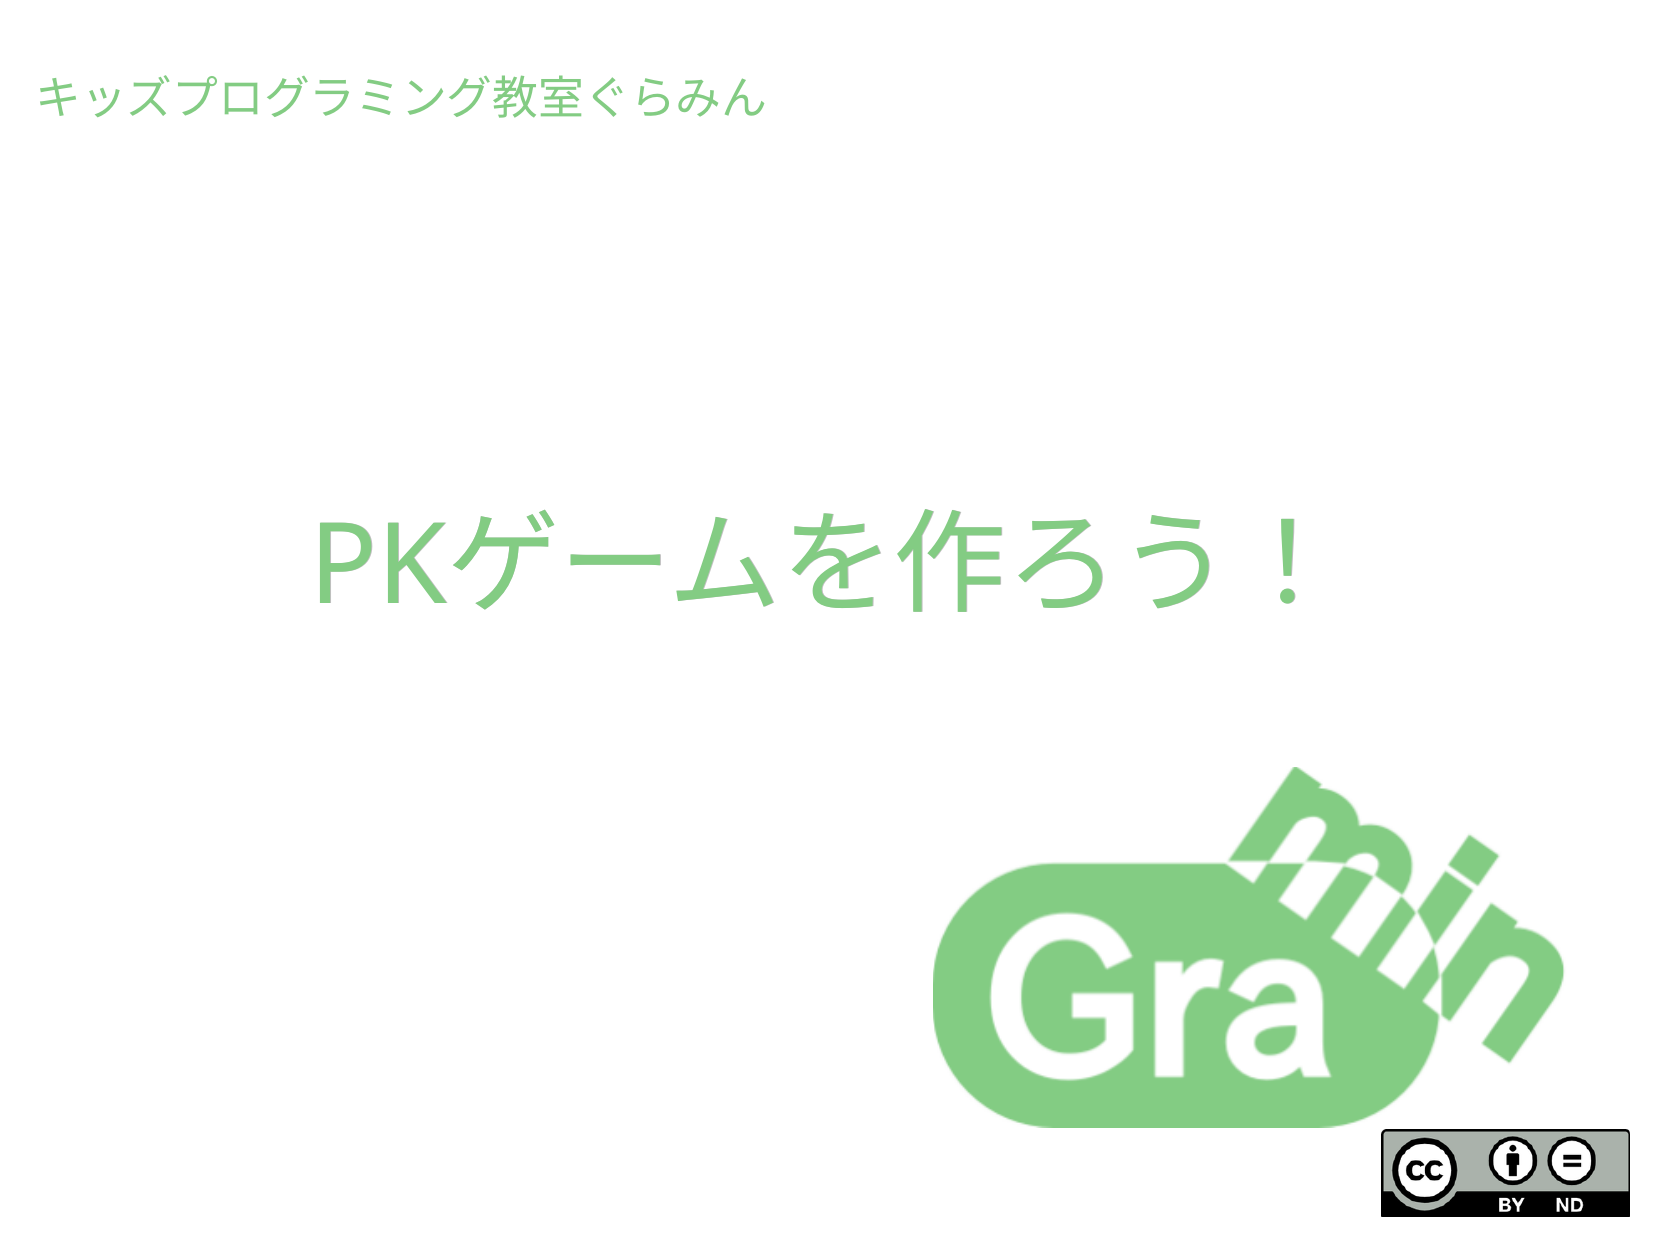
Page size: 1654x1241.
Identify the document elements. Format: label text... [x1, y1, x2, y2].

picture [933, 767, 1577, 1128]
picture [1381, 1129, 1630, 1217]
title キッズプログラミング教室ぐらみん [35, 31, 798, 160]
title PKゲームを作ろう！ [159, 299, 1495, 810]
